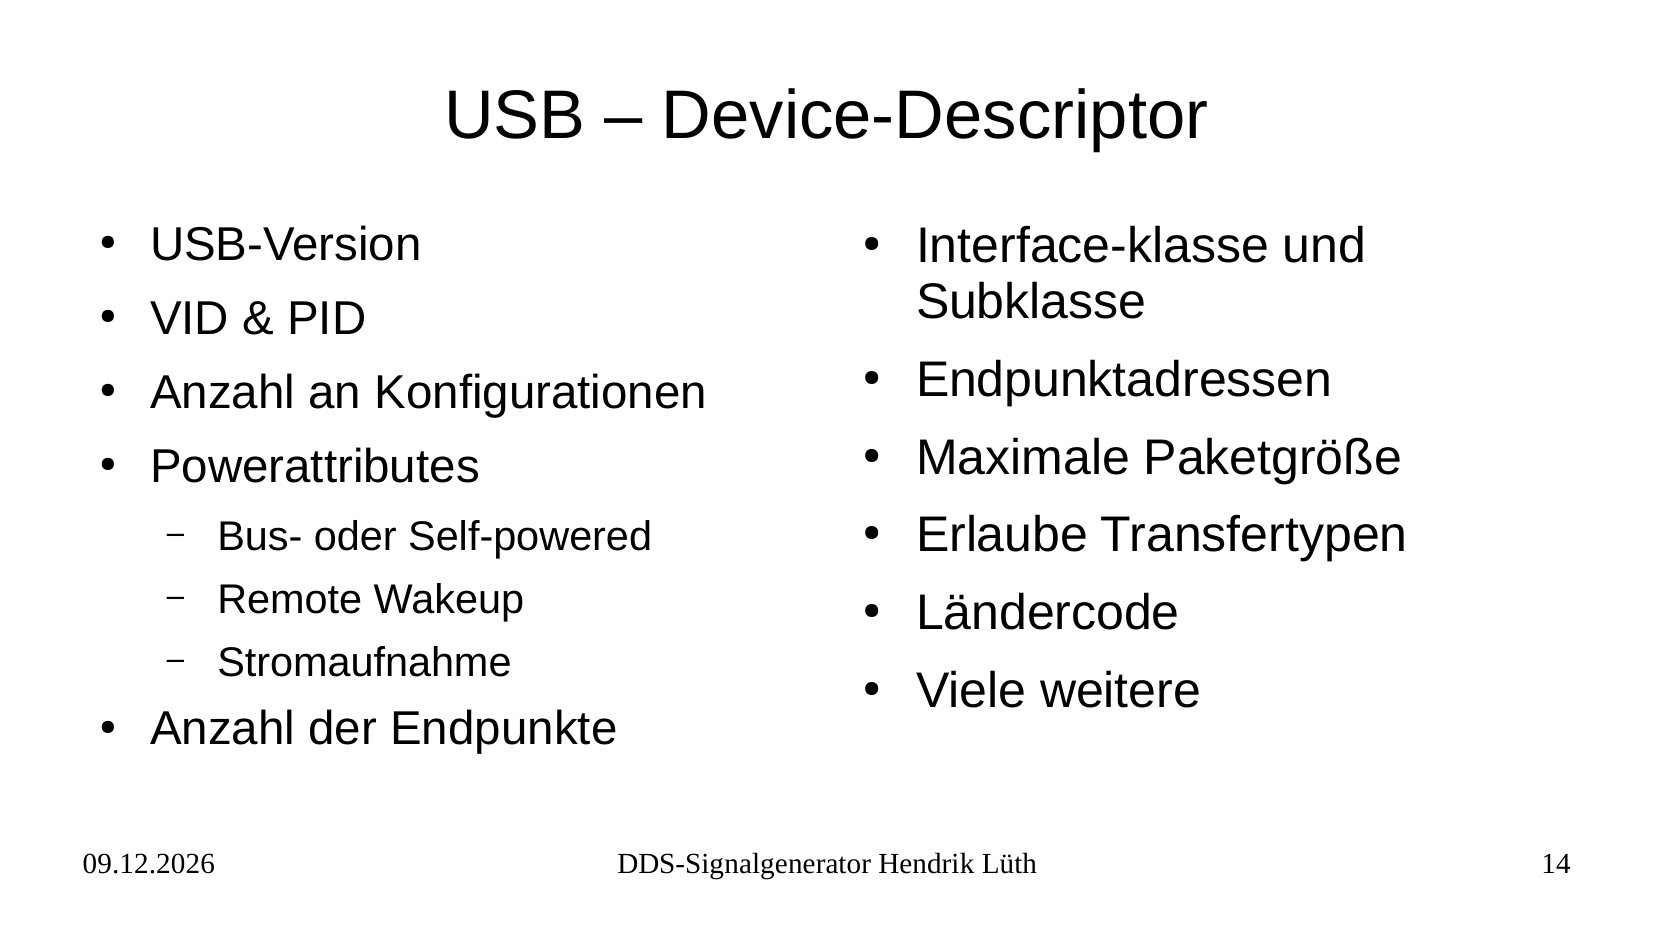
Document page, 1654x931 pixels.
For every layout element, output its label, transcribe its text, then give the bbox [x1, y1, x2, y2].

title USB – Device-Descriptor [82, 36, 1571, 193]
list USB-Version VID & PID Anzahl an Konfigurationen Powerattributes Bus- oder Self-powered Remote Wakeup Stromaufnahme Anzahl der Endpunkte [82, 217, 809, 757]
list Interface-klasse und Subklasse Endpunktadressen Maximale Paketgröße Erlaube Transfertypen Ländercode Viele weitere [845, 217, 1572, 757]
